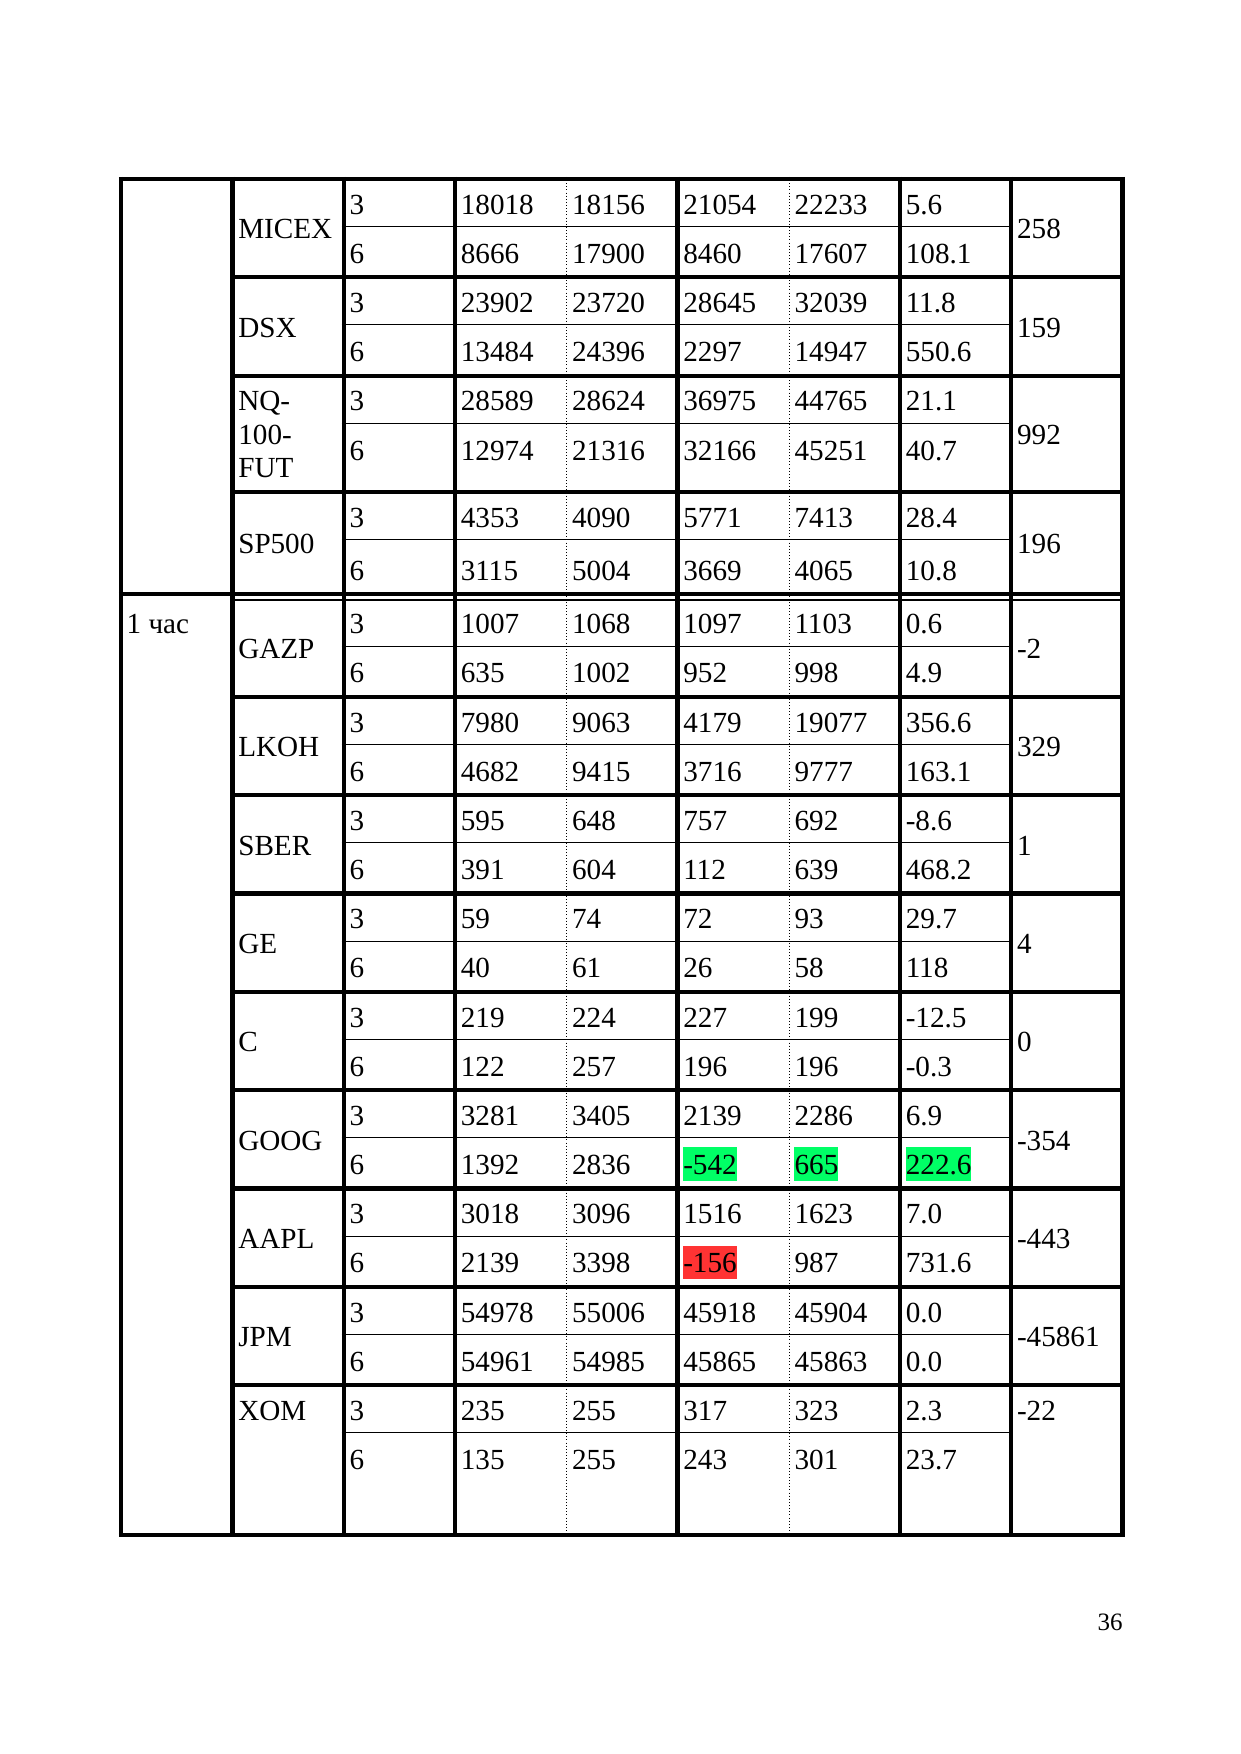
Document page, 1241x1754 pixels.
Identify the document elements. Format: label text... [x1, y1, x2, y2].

table_cell 196 [680, 1040, 789, 1088]
table_cell 2286 [789, 1092, 898, 1137]
table_cell 45863 [789, 1335, 898, 1383]
table_cell 6 [346, 1335, 453, 1383]
table_cell 17607 [789, 227, 898, 275]
table_cell 468.2 [902, 843, 1009, 891]
table_cell 5004 [566, 540, 675, 592]
table_cell 5771 [680, 494, 789, 539]
table_cell 3 [346, 378, 453, 423]
table_cell 23902 [457, 279, 566, 324]
table_cell JPM [235, 1289, 342, 1383]
table_cell 1002 [566, 647, 675, 695]
table_cell 5.6 [902, 181, 1009, 226]
table_cell 323 [789, 1387, 898, 1432]
table_cell 32166 [680, 424, 789, 490]
table_cell 45865 [680, 1335, 789, 1383]
table_cell 17900 [566, 227, 675, 275]
table_cell 9415 [566, 745, 675, 793]
table_cell 159 [1013, 279, 1120, 373]
table_cell 3669 [680, 540, 789, 592]
table_cell 2139 [680, 1092, 789, 1137]
table_cell XOM [235, 1387, 342, 1533]
table_cell 6 [346, 1433, 453, 1533]
table_cell 1392 [457, 1138, 566, 1186]
table_cell 3 [346, 1387, 453, 1432]
table_cell 40.7 [902, 424, 1009, 490]
table_cell 3 [346, 601, 453, 646]
table_cell 550.6 [902, 325, 1009, 373]
table_cell 2836 [566, 1138, 675, 1186]
table_cell 93 [789, 896, 898, 941]
table_cell 32039 [789, 279, 898, 324]
table_cell 3 [346, 994, 453, 1039]
table_cell 21054 [680, 181, 789, 226]
table_cell GOOG [235, 1092, 342, 1186]
table_cell 3405 [566, 1092, 675, 1137]
table_cell 235 [457, 1387, 566, 1432]
table_cell 6 [346, 424, 453, 490]
table_cell 196 [789, 1040, 898, 1088]
table_cell 9777 [789, 745, 898, 793]
table_cell 227 [680, 994, 789, 1039]
table_cell 6 [346, 1138, 453, 1186]
table_cell 3 [346, 279, 453, 324]
table_cell LKOH [235, 699, 342, 793]
table_cell 3 [346, 1289, 453, 1334]
table_cell 22233 [789, 181, 898, 226]
table_cell 6 [346, 1040, 453, 1088]
table_cell 4682 [457, 745, 566, 793]
table_cell -45861 [1013, 1289, 1120, 1383]
table_cell -156 [680, 1237, 789, 1285]
table_cell 639 [789, 843, 898, 891]
table_cell 21.1 [902, 378, 1009, 423]
table_cell 44765 [789, 378, 898, 423]
table_cell 9063 [566, 699, 675, 744]
table_cell GE [235, 896, 342, 990]
table_cell 356.6 [902, 699, 1009, 744]
table_cell SBER [235, 797, 342, 891]
table_cell 11.8 [902, 279, 1009, 324]
table_cell 0.6 [902, 601, 1009, 646]
table_cell 3 [346, 1191, 453, 1236]
table_cell 54985 [566, 1335, 675, 1383]
table_cell 6 [346, 540, 453, 592]
table_cell 3115 [457, 540, 566, 592]
table_cell 12974 [457, 424, 566, 490]
table_cell 7980 [457, 699, 566, 744]
table_cell 1007 [457, 601, 566, 646]
table_cell -2 [1013, 601, 1120, 695]
table_cell 108.1 [902, 227, 1009, 275]
table_cell 45251 [789, 424, 898, 490]
table_cell 4 [1013, 896, 1120, 990]
table_cell 61 [566, 942, 675, 990]
table_cell 6 [346, 843, 453, 891]
table_cell 7.0 [902, 1191, 1009, 1236]
table_cell 74 [566, 896, 675, 941]
table_cell 992 [1013, 378, 1120, 490]
table_cell 196 [1013, 494, 1120, 592]
table_cell 6.9 [902, 1092, 1009, 1137]
table_cell 54961 [457, 1335, 566, 1383]
table_cell 3 [346, 494, 453, 539]
table_cell 28.4 [902, 494, 1009, 539]
table_cell -0.3 [902, 1040, 1009, 1088]
table_cell 2139 [457, 1237, 566, 1285]
table_cell 10.8 [902, 540, 1009, 592]
table_cell -12.5 [902, 994, 1009, 1039]
table_cell 0.0 [902, 1335, 1009, 1383]
table_cell -354 [1013, 1092, 1120, 1186]
table_cell 1623 [789, 1191, 898, 1236]
table_cell 6 [346, 1237, 453, 1285]
table_cell 72 [680, 896, 789, 941]
table_cell AAPL [235, 1191, 342, 1285]
table_cell 3281 [457, 1092, 566, 1137]
table_cell 604 [566, 843, 675, 891]
table_cell 135 [457, 1433, 566, 1533]
table_cell 258 [1013, 181, 1120, 275]
table_cell 692 [789, 797, 898, 842]
table_cell -22 [1013, 1387, 1120, 1533]
table_cell 3018 [457, 1191, 566, 1236]
table_cell NQ-100-FUT [235, 378, 342, 490]
table_cell 122 [457, 1040, 566, 1088]
table_cell 255 [566, 1433, 675, 1533]
table_cell 112 [680, 843, 789, 891]
table_cell 3716 [680, 745, 789, 793]
table_cell 255 [566, 1387, 675, 1432]
table_cell DSX [235, 279, 342, 373]
table_cell GAZP [235, 601, 342, 695]
table_cell 18156 [566, 181, 675, 226]
table_cell 1 [1013, 797, 1120, 891]
table_cell MICEX [235, 181, 342, 275]
table_cell 28645 [680, 279, 789, 324]
table_cell 4179 [680, 699, 789, 744]
table_cell 14947 [789, 325, 898, 373]
table_cell 665 [789, 1138, 898, 1186]
table_cell 317 [680, 1387, 789, 1432]
table_cell 28589 [457, 378, 566, 423]
table_cell -542 [680, 1138, 789, 1186]
table_cell 45918 [680, 1289, 789, 1334]
table_cell 6 [346, 325, 453, 373]
table_cell 4065 [789, 540, 898, 592]
table_cell -443 [1013, 1191, 1120, 1285]
table_cell C [235, 994, 342, 1088]
table_cell 4.9 [902, 647, 1009, 695]
table_cell 301 [789, 1433, 898, 1533]
table_cell 987 [789, 1237, 898, 1285]
table_cell 222.6 [902, 1138, 1009, 1186]
table_cell 257 [566, 1040, 675, 1088]
table_cell 45904 [789, 1289, 898, 1334]
table_cell 54978 [457, 1289, 566, 1334]
table_cell 757 [680, 797, 789, 842]
table_cell 23720 [566, 279, 675, 324]
table_cell 3096 [566, 1191, 675, 1236]
table_cell 3 [346, 797, 453, 842]
table_cell 6 [346, 745, 453, 793]
table_cell 0 [1013, 994, 1120, 1088]
table_cell 952 [680, 647, 789, 695]
table_cell 58 [789, 942, 898, 990]
table_cell 2.3 [902, 1387, 1009, 1432]
table_cell 7413 [789, 494, 898, 539]
table_cell 4353 [457, 494, 566, 539]
table_cell 18018 [457, 181, 566, 226]
table_cell 26 [680, 942, 789, 990]
table_cell 6 [346, 942, 453, 990]
table_cell 3 [346, 896, 453, 941]
table_cell 2297 [680, 325, 789, 373]
table_cell 8460 [680, 227, 789, 275]
table_cell 13484 [457, 325, 566, 373]
table_cell 6 [346, 227, 453, 275]
table_cell 3 [346, 181, 453, 226]
table_cell 1097 [680, 601, 789, 646]
table_cell 391 [457, 843, 566, 891]
table_cell 21316 [566, 424, 675, 490]
table_cell 6 [346, 647, 453, 695]
table_cell 1103 [789, 601, 898, 646]
table_cell 243 [680, 1433, 789, 1533]
table_cell 219 [457, 994, 566, 1039]
table_cell 3 [346, 699, 453, 744]
table_cell 635 [457, 647, 566, 695]
table_cell 199 [789, 994, 898, 1039]
table_cell 731.6 [902, 1237, 1009, 1285]
table_cell 595 [457, 797, 566, 842]
table_cell 3398 [566, 1237, 675, 1285]
table_cell 1516 [680, 1191, 789, 1236]
table_cell 40 [457, 942, 566, 990]
table_cell 224 [566, 994, 675, 1039]
table_cell 998 [789, 647, 898, 695]
table_cell 1068 [566, 601, 675, 646]
table_cell 28624 [566, 378, 675, 423]
table_cell 648 [566, 797, 675, 842]
table_cell 8666 [457, 227, 566, 275]
table_cell -8.6 [902, 797, 1009, 842]
table_cell 1 час [123, 596, 230, 1533]
table_cell 55006 [566, 1289, 675, 1334]
table_cell SP500 [235, 494, 342, 592]
table_cell 3 [346, 1092, 453, 1137]
table_cell 0.0 [902, 1289, 1009, 1334]
table_cell 329 [1013, 699, 1120, 793]
table_cell [123, 181, 230, 592]
table_cell 24396 [566, 325, 675, 373]
table_cell 59 [457, 896, 566, 941]
table_cell 29.7 [902, 896, 1009, 941]
table_cell 36975 [680, 378, 789, 423]
table_cell 4090 [566, 494, 675, 539]
table_cell 19077 [789, 699, 898, 744]
table_cell 23.7 [902, 1433, 1009, 1533]
table_cell 163.1 [902, 745, 1009, 793]
table_cell 118 [902, 942, 1009, 990]
